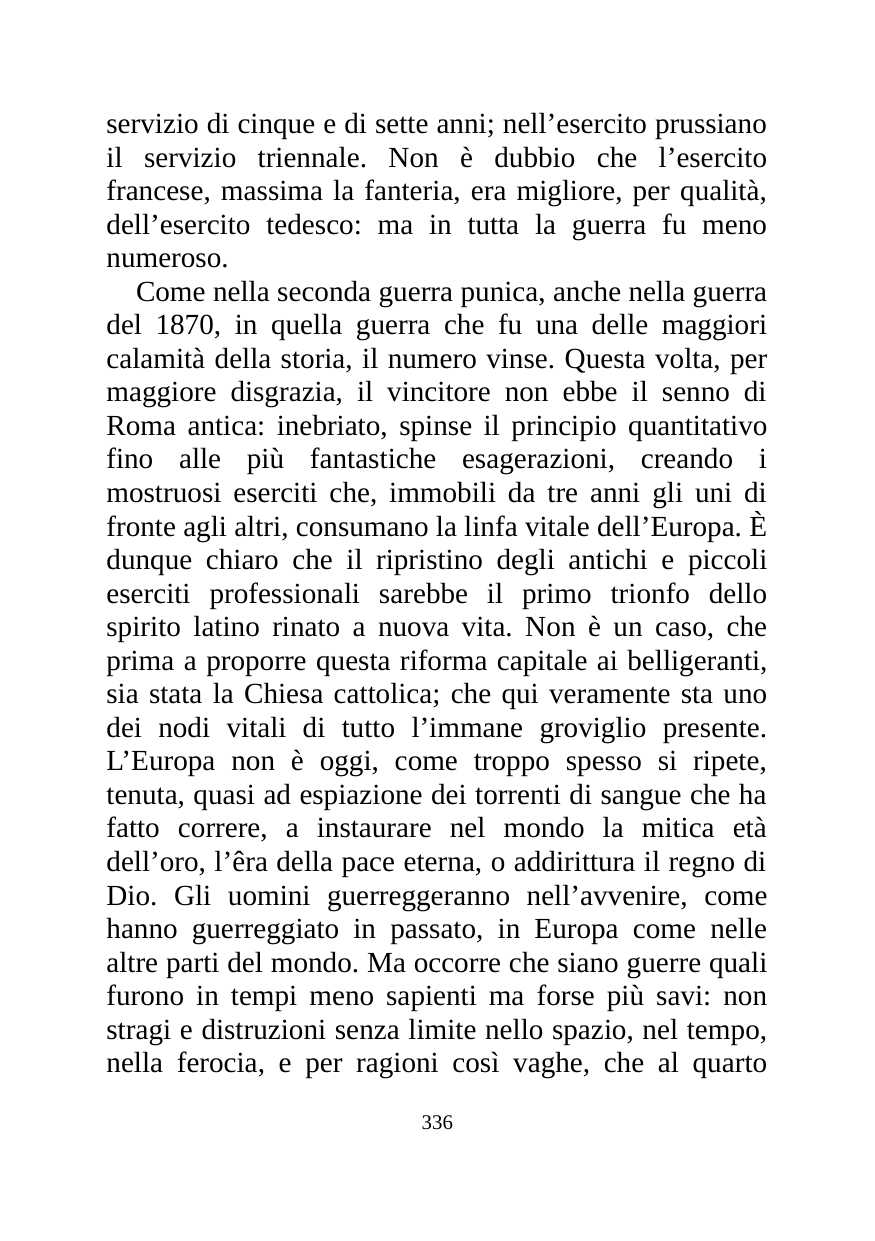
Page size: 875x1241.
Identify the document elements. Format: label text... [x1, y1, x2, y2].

text servizio di cinque e di sette anni; nell’esercito prussiano il servizio triennale. Non è dubbio che l’esercito francese, massima la fanteria, era migliore, per qualità, dell’esercito tedesco: ma in tutta la guerra fu meno numeroso. [106, 106, 768, 274]
text Come nella seconda guerra punica, anche nella guerra del 1870, in quella guerra che fu una delle maggiori calamità della storia, il numero vinse. Questa volta, per maggiore disgrazia, il vincitore non ebbe il senno di Roma antica: inebriato, spinse il principio quantitativo fino alle più fantastiche esagerazioni, creando i mostruosi eserciti che, immobili da tre anni gli uni di fronte agli altri, consumano la linfa vitale dell’Europa. È dunque chiaro che il ripristino degli antichi e piccoli eserciti professionali sarebbe il primo trionfo dello spirito latino rinato a nuova vita. Non è un caso, che prima a proporre questa riforma capitale ai belligeranti, sia stata la Chiesa cattolica; che qui veramente sta uno dei nodi vitali di tutto l’immane groviglio presente. L’Europa non è oggi, come troppo spesso si ripete, tenuta, quasi ad espiazione dei torrenti di sangue che ha fatto correre, a instaurare nel mondo la mitica età dell’oro, l’êra della pace eterna, o addirittura il regno di Dio. Gli uomini guerreggeranno nell’avvenire, come hanno guerreggiato in passato, in Europa come nelle altre parti del mondo. Ma occorre che siano guerre quali furono in tempi meno sapienti ma forse più savi: non stragi e distruzioni senza limite nello spazio, nel tempo, nella ferocia, e per ragioni così vaghe, che al quarto [106, 274, 768, 1079]
